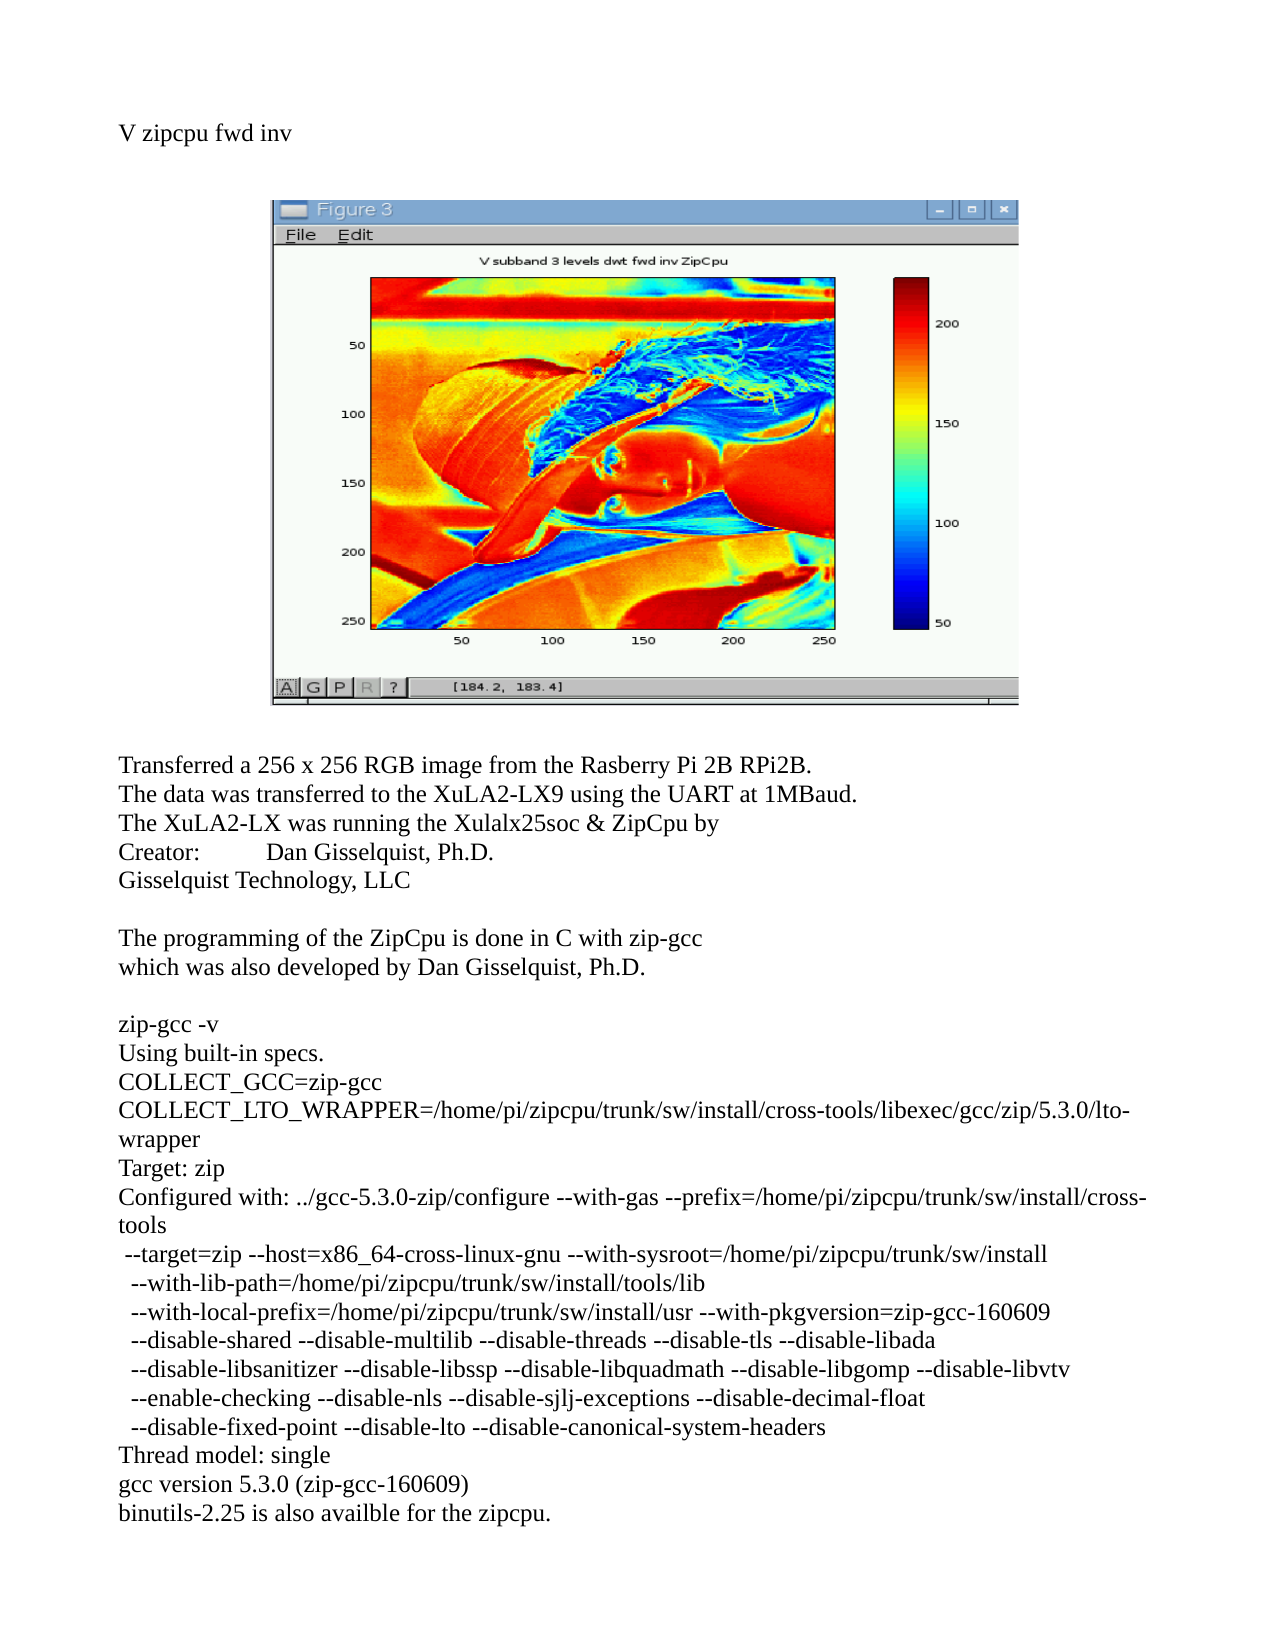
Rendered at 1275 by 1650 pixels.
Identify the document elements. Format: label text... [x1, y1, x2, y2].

text Target: zip [118, 1153, 1157, 1182]
text --enable-checking --disable-nls --disable-sjlj-exceptions --disable-decimal-float [118, 1383, 1157, 1412]
text which was also developed by Dan Gisselquist, Ph.D. [118, 952, 1157, 981]
text --disable-fixed-point --disable-lto --disable-canonical-system-headers [118, 1412, 1157, 1441]
text Configured with: ../gcc-5.3.0-zip/configure --with-gas --prefix=/home/pi/zipcpu/trunk/sw/install/cross-tools [118, 1182, 1157, 1239]
text --disable-libsanitizer --disable-libssp --disable-libquadmath --disable-libgomp --disable-libvtv [118, 1354, 1157, 1383]
text zip-gcc -v [118, 1009, 1157, 1038]
text --with-local-prefix=/home/pi/zipcpu/trunk/sw/install/usr --with-pkgversion=zip-gcc-160609 [118, 1297, 1157, 1326]
text Using built-in specs. [118, 1038, 1157, 1067]
text gcc version 5.3.0 (zip-gcc-160609) [118, 1469, 1157, 1498]
text COLLECT_LTO_WRAPPER=/home/pi/zipcpu/trunk/sw/install/cross-tools/libexec/gcc/zip/5.3.0/lto-wrapper [118, 1096, 1157, 1153]
text Thread model: single [118, 1441, 1157, 1469]
picture [270, 200, 1019, 706]
text The XuLA2-LX was running the Xulalx25soc & ZipCpu by [118, 808, 1157, 837]
text --disable-shared --disable-multilib --disable-threads --disable-tls --disable-libada [118, 1326, 1157, 1354]
text COLLECT_GCC=zip-gcc [118, 1067, 1157, 1096]
text --with-lib-path=/home/pi/zipcpu/trunk/sw/install/tools/lib [118, 1268, 1157, 1297]
text Creator: Dan Gisselquist, Ph.D. [118, 837, 1157, 866]
text --target=zip --host=x86_64-cross-linux-gnu --with-sysroot=/home/pi/zipcpu/trunk/sw/install [118, 1239, 1157, 1268]
text Gisselquist Technology, LLC [118, 866, 1157, 894]
text binutils-2.25 is also availble for the zipcpu. [118, 1498, 1157, 1527]
text Transferred a 256 x 256 RGB image from the Rasberry Pi 2B RPi2B. [118, 751, 1157, 779]
text V zipcpu fwd inv [118, 118, 1157, 147]
text The programming of the ZipCpu is done in C with zip-gcc [118, 923, 1157, 952]
text The data was transferred to the XuLA2-LX9 using the UART at 1MBaud. [118, 779, 1157, 808]
